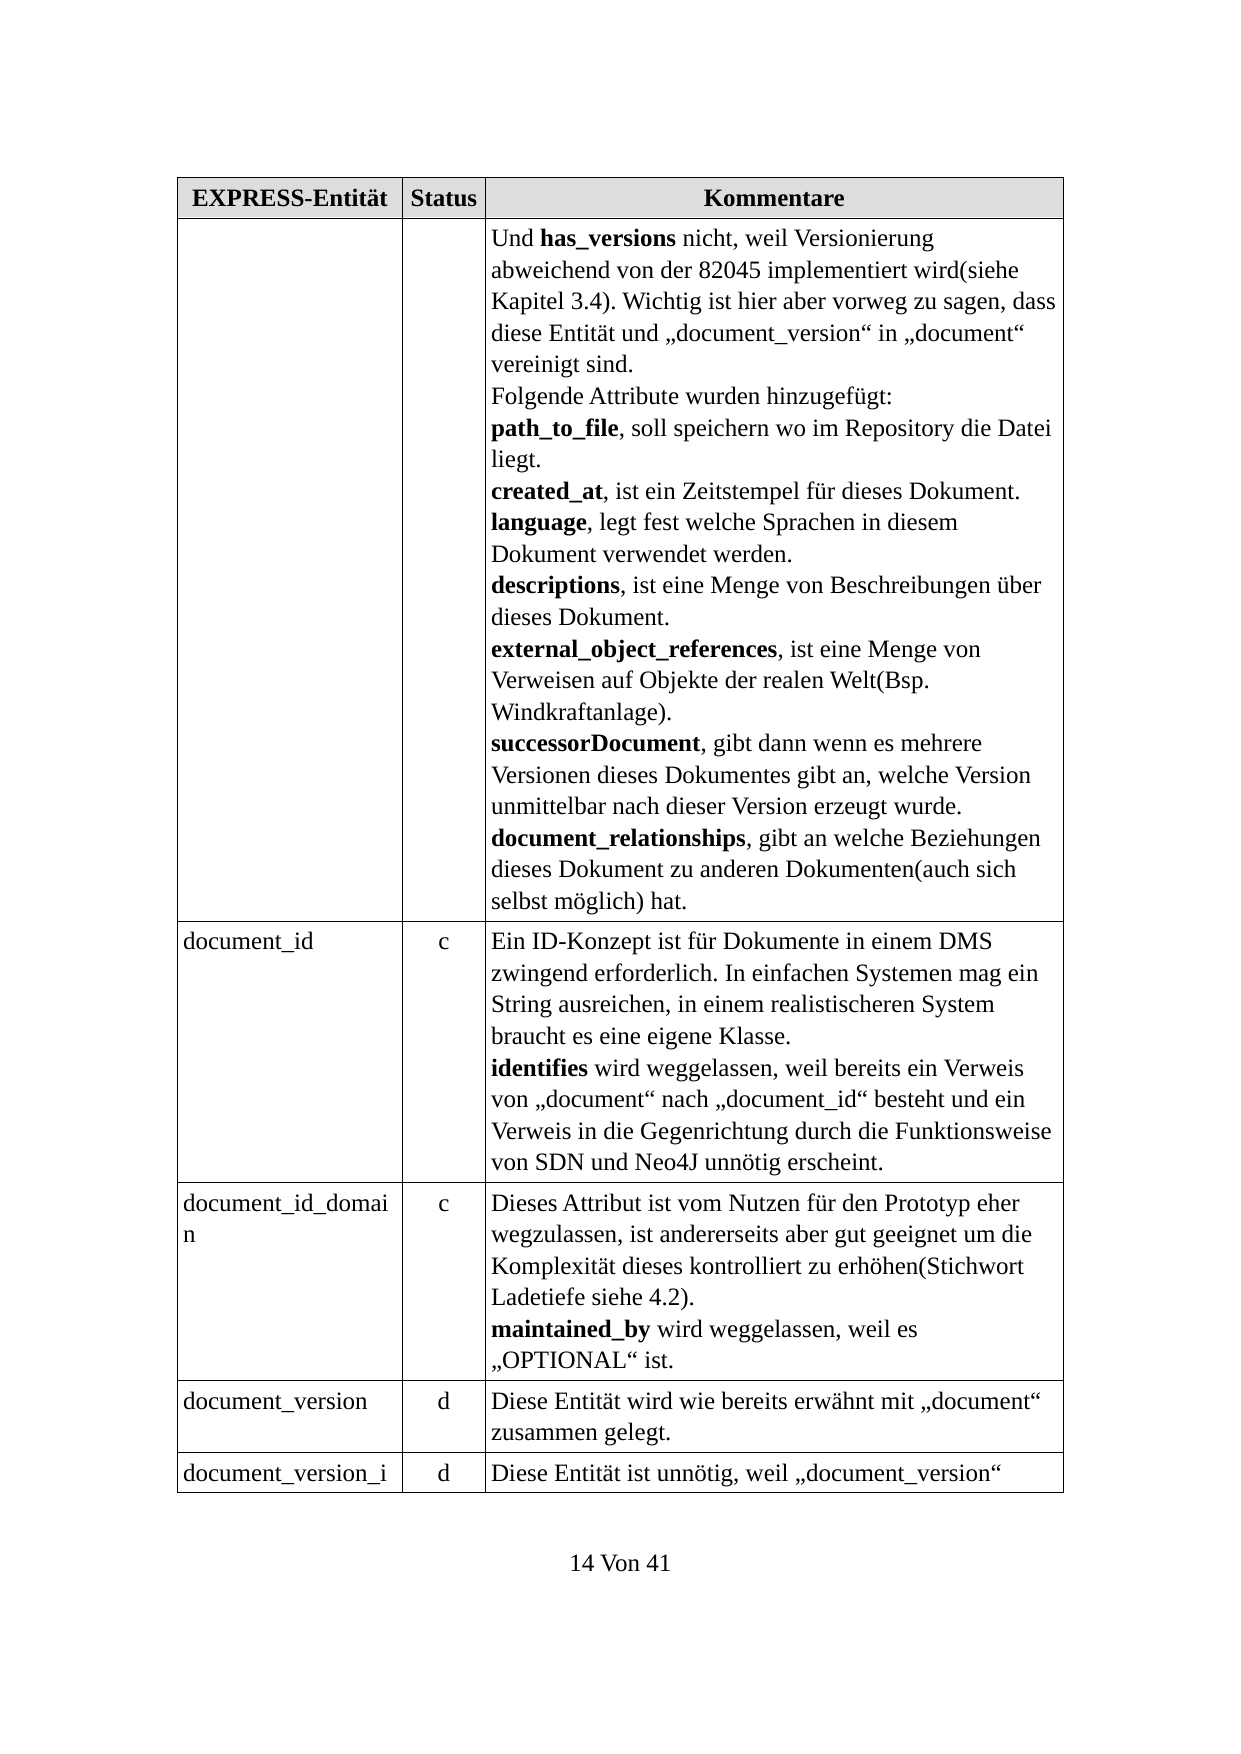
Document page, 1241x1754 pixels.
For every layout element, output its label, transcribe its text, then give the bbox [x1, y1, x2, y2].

table_cell document_version [178, 1381, 402, 1452]
table_cell Ein ID-Konzept ist für Dokumente in einem DMS zwingend erforderlich. In einfachen Systemen mag ein String ausreichen, in einem realistischeren System braucht es eine eigene Klasse. identifies wird weggelassen, weil bereits ein Verweis von „document“ nach „document_id“ besteht und ein Verweis in die Gegenrichtung durch die Funktionsweise von SDN und Neo4J unnötig erscheint. [486, 922, 1063, 1182]
table_cell [403, 219, 485, 921]
table_cell document_id [178, 922, 402, 1182]
table_cell Diese Entität ist unnötig, weil „document_version“ [486, 1453, 1063, 1492]
table_cell document_id_domain [178, 1183, 402, 1380]
table_cell c [403, 922, 485, 1182]
table_cell Dieses Attribut ist vom Nutzen für den Prototyp eher wegzulassen, ist andererseits aber gut geeignet um die Komplexität dieses kontrolliert zu erhöhen(Stichwort Ladetiefe siehe 4.2). maintained_by wird weggelassen, weil es „OPTIONAL“ ist. [486, 1183, 1063, 1380]
table_cell c [403, 1183, 485, 1380]
table_header Status [403, 178, 485, 217]
table_cell Diese Entität wird wie bereits erwähnt mit „document“ zusammen gelegt. [486, 1381, 1063, 1452]
table_cell Und has_versions nicht, weil Versionierung abweichend von der 82045 implementiert wird(siehe Kapitel 3.4). Wichtig ist hier aber vorweg zu sagen, dass diese Entität und „document_version“ in „document“ vereinigt sind. Folgende Attribute wurden hinzugefügt: path_to_file, soll speichern wo im Repository die Datei liegt. created_at, ist ein Zeitstempel für dieses Dokument. language, legt fest welche Sprachen in diesem Dokument verwendet werden. descriptions, ist eine Menge von Beschreibungen über dieses Dokument. external_object_references, ist eine Menge von Verweisen auf Objekte der realen Welt(Bsp. Windkraftanlage). successorDocument, gibt dann wenn es mehrere Versionen dieses Dokumentes gibt an, welche Version unmittelbar nach dieser Version erzeugt wurde. document_relationships, gibt an welche Beziehungen dieses Dokument zu anderen Dokumenten(auch sich selbst möglich) hat. [486, 219, 1063, 921]
table_header EXPRESS-Entität [178, 178, 402, 217]
table_cell d [403, 1453, 485, 1492]
table_cell d [403, 1381, 485, 1452]
table_cell document_version_i [178, 1453, 402, 1492]
table_header Kommentare [486, 178, 1063, 217]
table_cell [178, 219, 402, 921]
